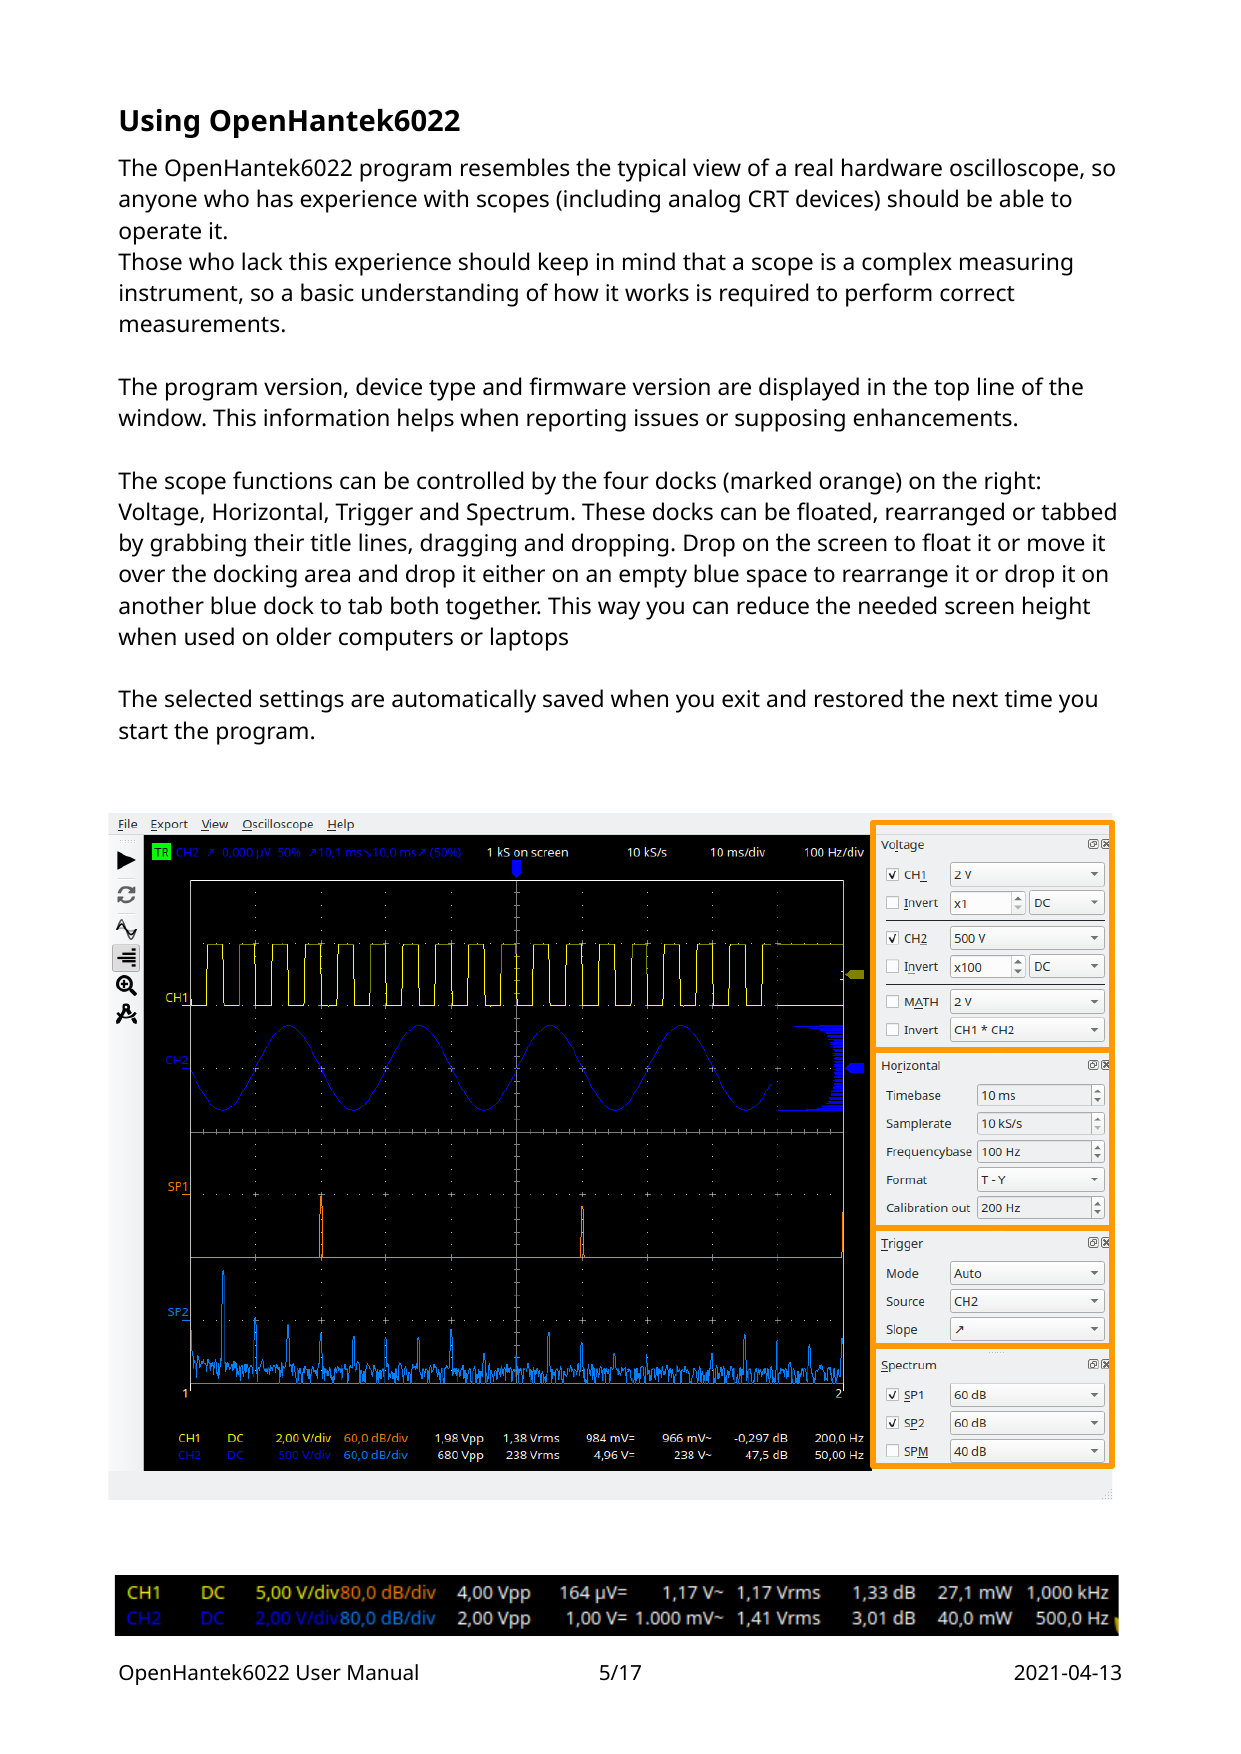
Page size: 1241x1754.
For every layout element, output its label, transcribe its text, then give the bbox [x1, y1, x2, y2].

picture [876, 1349, 1109, 1463]
subtitle Using OpenHantek6022 [118, 100, 1122, 140]
text The OpenHantek6022 program resembles the typical view of a real hardware oscilloscope, so anyone who has experience with scopes (including analog CRT devices) should be able to operate it. [118, 152, 1122, 246]
picture [108, 813, 1113, 1500]
text The selected settings are automatically saved when you exit and restored the next time you start the program. [118, 683, 1122, 746]
text Those who lack this experience should keep in mind that a scope is a complex measuring instrument, so a basic understanding of how it works is required to perform correct measurements. [118, 246, 1122, 340]
picture [876, 825, 1109, 1047]
text The scope functions can be controlled by the four docks (marked orange) on the right: Voltage, Horizontal, Trigger and Spectrum. These docks can be floated, rearranged or tabbed by grabbing their title lines, dragging and dropping. Drop on the screen to float it or move it over the docking area and drop it either on an empty blue space to rearrange it or drop it on another blue dock to tab both together. This way you can reduce the needed screen height when used on older computers or laptops [118, 465, 1122, 652]
picture [114, 1575, 1119, 1636]
picture [876, 1231, 1109, 1343]
text The program version, device type and firmware version are displayed in the top line of the window. This information helps when reporting issues or supposing enhancements. [118, 371, 1122, 433]
picture [876, 1053, 1109, 1225]
